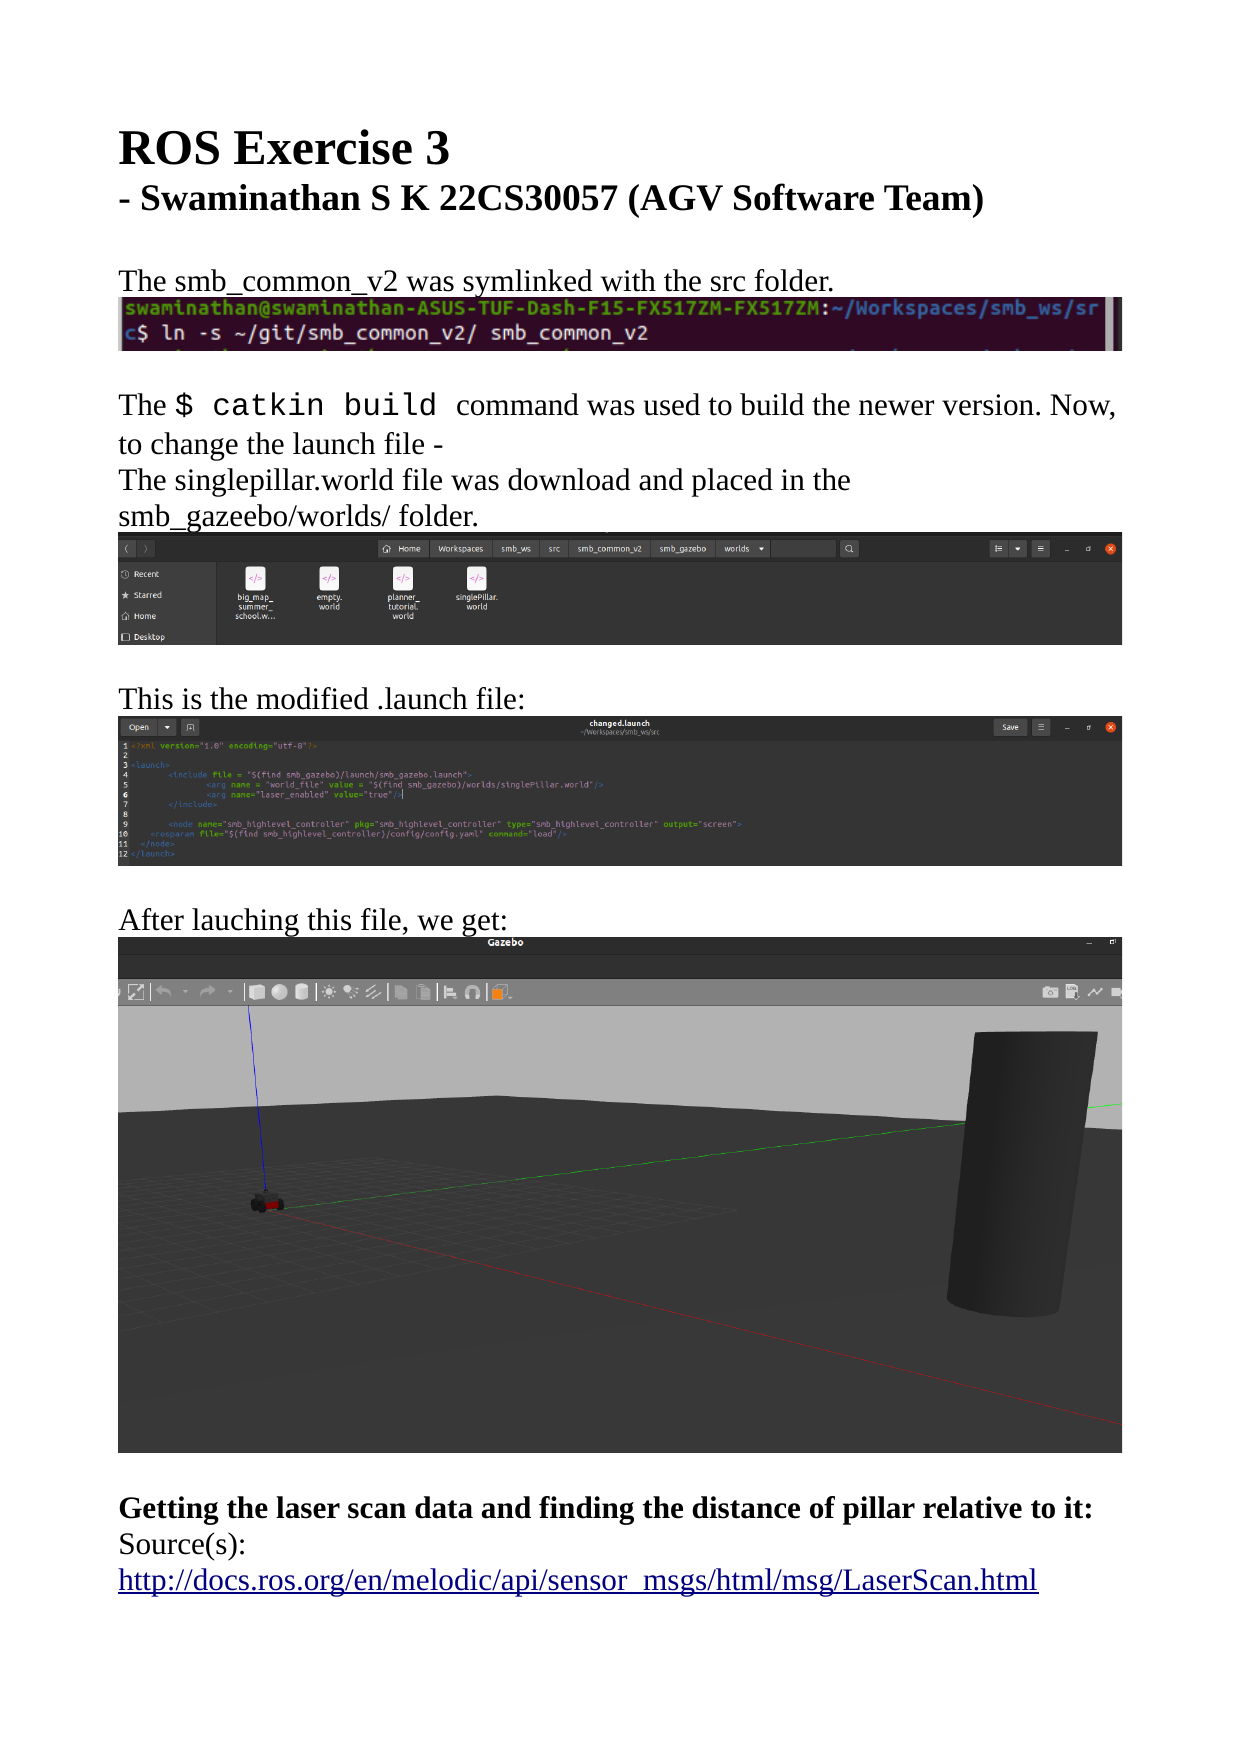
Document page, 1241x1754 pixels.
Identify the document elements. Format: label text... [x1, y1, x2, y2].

text The $ catkin build command was used to build the newer version. Now, to change the launch file - [118, 351, 1122, 461]
picture [118, 937, 1123, 1453]
picture [118, 716, 1123, 866]
text Source(s): http://docs.ros.org/en/melodic/api/sensor_msgs/html/msg/LaserScan.html [118, 1525, 1122, 1597]
text ROS Exercise 3 [118, 118, 1122, 176]
text After lauching this file, we get: [118, 866, 1122, 937]
text Getting the laser scan data and finding the distance of pillar relative to it: [118, 1453, 1122, 1525]
text This is the modified .launch file: [118, 645, 1122, 716]
picture [118, 297, 1123, 351]
text The singlepillar.world file was download and placed in the smb_gazeebo/worlds/ folder. [118, 461, 1122, 532]
picture [118, 532, 1123, 645]
text The smb_common_v2 was symlinked with the src folder. [118, 262, 1122, 297]
text - Swaminathan S K 22CS30057 (AGV Software Team) [118, 176, 1122, 219]
